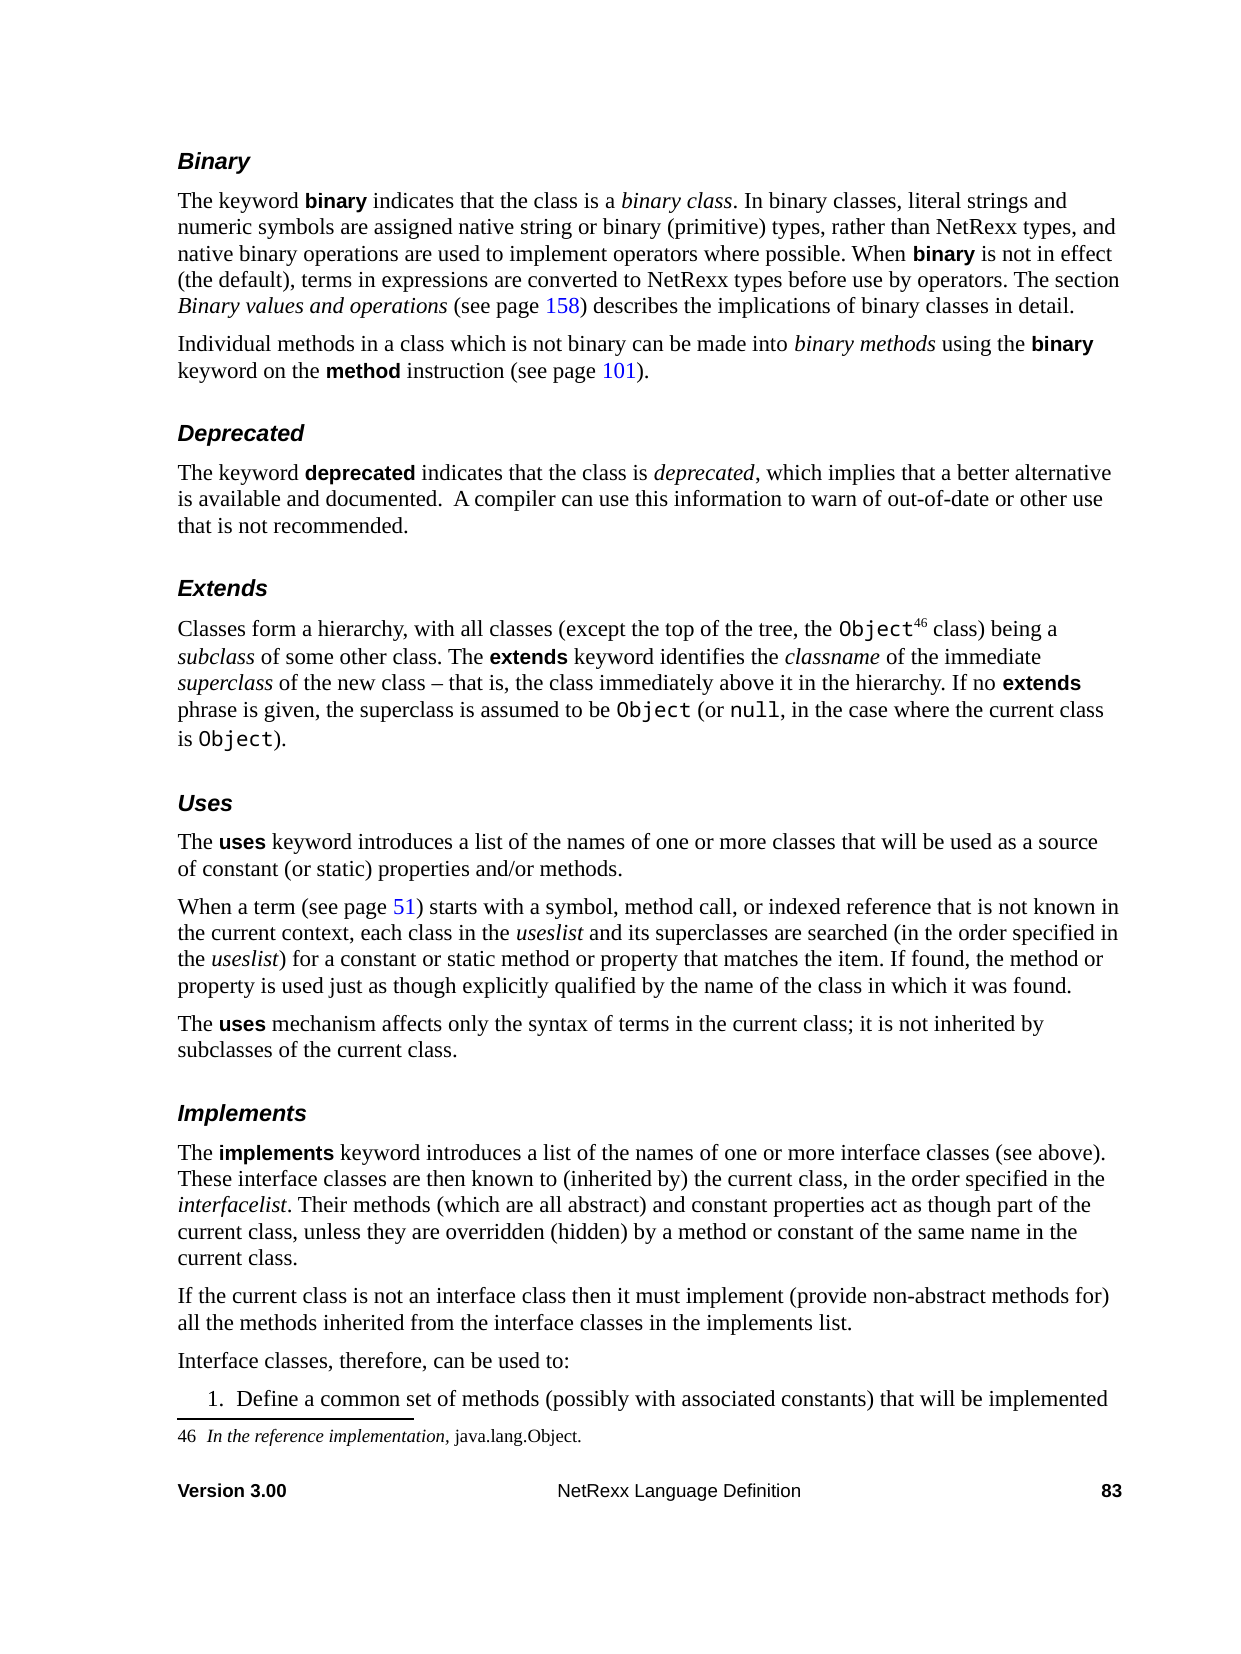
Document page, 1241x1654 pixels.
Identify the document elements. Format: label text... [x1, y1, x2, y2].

text The uses mechanism affects only the syntax of terms in the current class; it is not inherited by subclasses of the current class. [177, 1010, 1122, 1063]
text The uses keyword introduces a list of the names of one or more classes that will be used as a source of constant (or static) properties and/or methods. [177, 828, 1122, 881]
subtitle Binary [177, 148, 1122, 174]
subtitle Extends [177, 575, 1122, 602]
text Individual methods in a class which is not binary can be made into binary methods using the binary keyword on the method instruction (see page 99). [177, 330, 1122, 383]
subtitle Deprecated [177, 420, 1122, 447]
text The implements keyword introduces a list of the names of one or more interface classes (see above). These interface classes are then known to (inherited by) the current class, in the order specified in the interfacelist. Their methods (which are all abstract) and constant properties act as though part of the current class, unless they are overridden (hidden) by a method or constant of the same name in the current class. [177, 1139, 1122, 1271]
subtitle Uses [177, 789, 1122, 816]
text If the current class is not an interface class then it must implement (provide non-abstract methods for) all the methods inherited from the interface classes in the implements list. [177, 1282, 1122, 1335]
list Define a common set of methods (possibly with associated constants) that will be implemented [207, 1385, 1122, 1411]
text In the reference implementation, java.lang.Object. [177, 1425, 1122, 1447]
text Classes form a hierarchy, with all classes (except the top of the tree, the Object class) being a subclass of some other class. The extends keyword identifies the classname of the immediate superclass of the new class – that is, the class immediately above it in the hierarchy. If no extends phrase is given, the superclass is assumed to be Object (or null, in the case where the current class is Object). [177, 614, 1122, 752]
text When a term (see page 49) starts with a symbol, method call, or indexed reference that is not known in the current context, each class in the useslist and its superclasses are searched (in the order specified in the useslist) for a constant or static method or property that matches the item. If found, the method or property is used just as though explicitly qualified by the name of the class in which it was found. [177, 893, 1122, 998]
subtitle Implements [177, 1099, 1122, 1126]
text Interface classes, therefore, can be used to: [177, 1347, 1122, 1373]
text The keyword deprecated indicates that the class is deprecated, which implies that a better alternative is available and documented. A compiler can use this information to warn of out-of-date or other use that is not recommended. [177, 459, 1122, 538]
text The keyword binary indicates that the class is a binary class. In binary classes, literal strings and numeric symbols are assigned native string or binary (primitive) types, rather than NetRexx types, and native binary operations are used to implement operators where possible. When binary is not in effect (the default), terms in expressions are converted to NetRexx types before use by operators. The section Binary values and operations (see page 151) describes the implications of binary classes in detail. [177, 187, 1122, 319]
